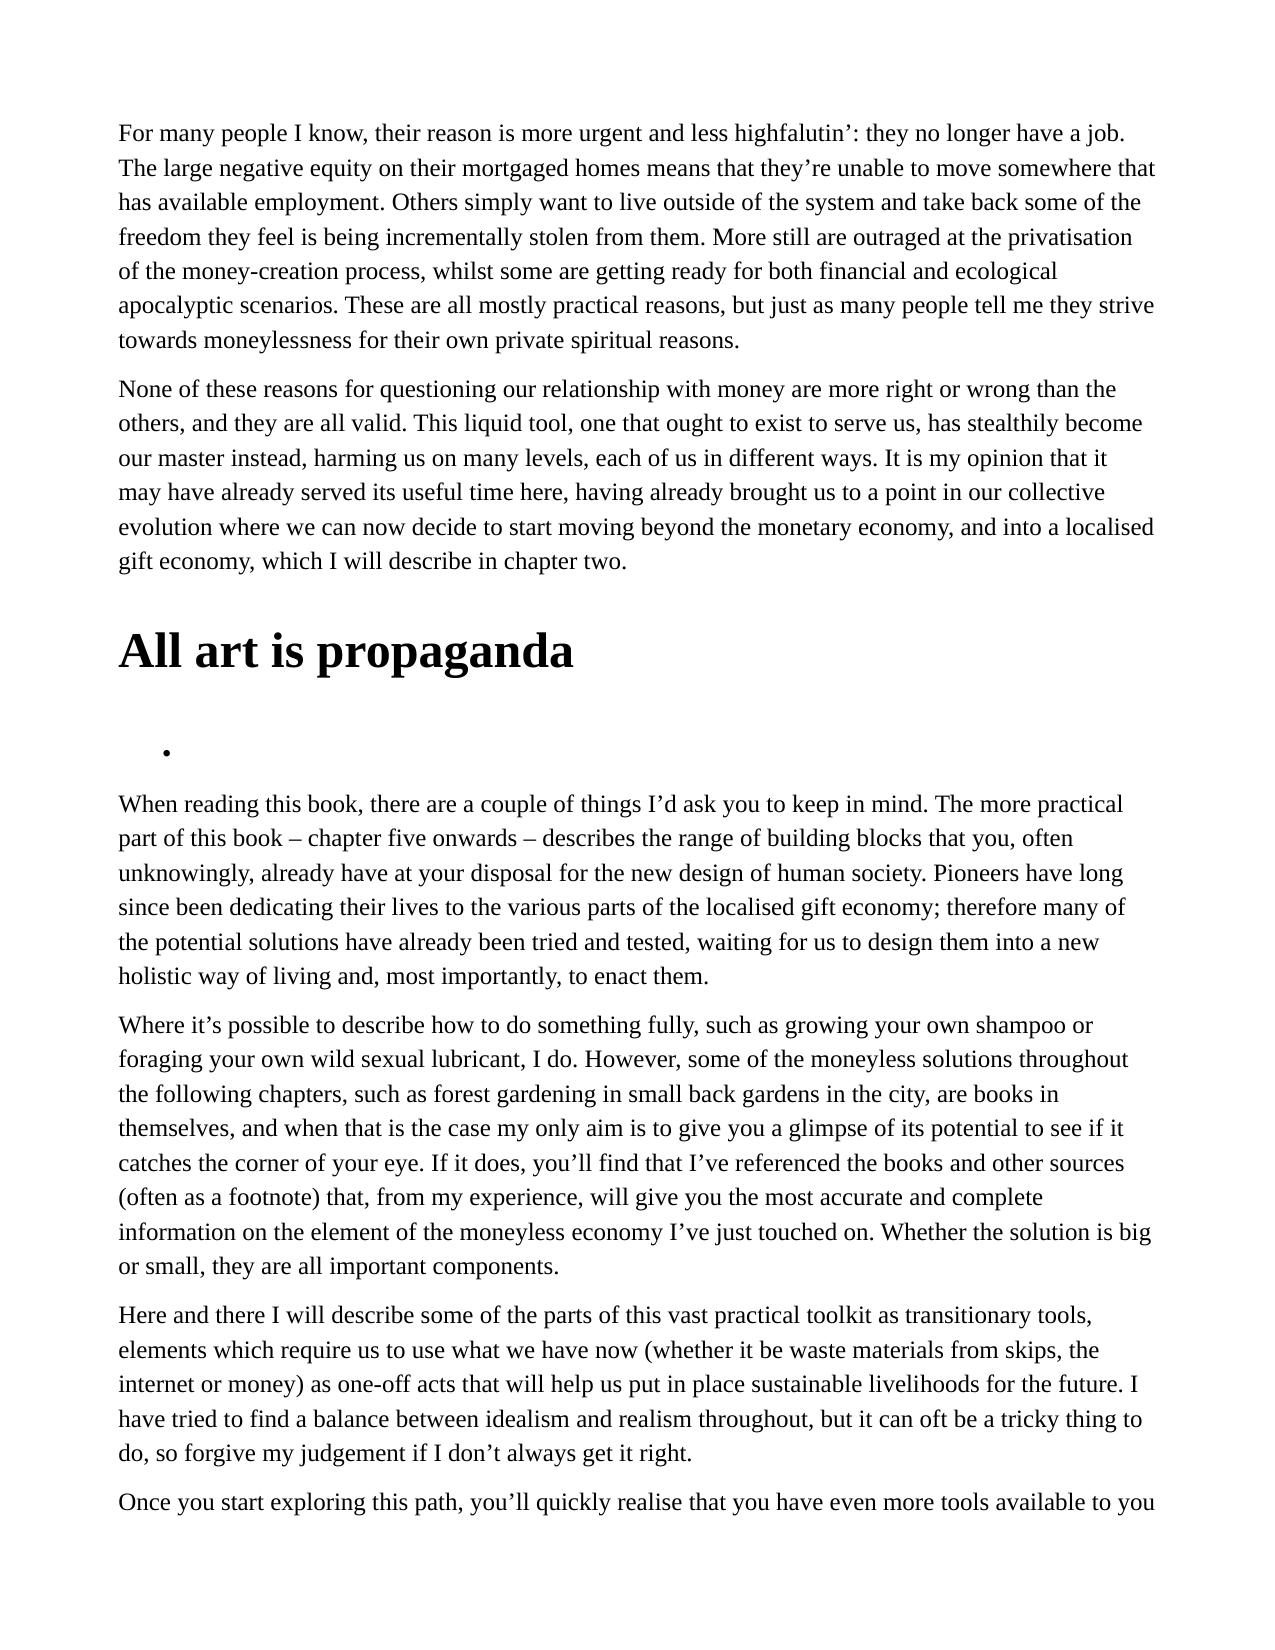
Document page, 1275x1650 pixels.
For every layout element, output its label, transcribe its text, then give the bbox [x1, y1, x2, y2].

text Here and there I will describe some of the parts of this vast practical toolkit as transitionary tools, elements which require us to use what we have now (whether it be waste materials from skips, the internet or money) as one-off acts that will help us put in place sustainable livelihoods for the future. I have tried to find a balance between idealism and realism throughout, but it can oft be a tricky thing to do, so forgive my judgement if I don’t always get it right. [118, 1301, 1157, 1467]
text When reading this book, there are a couple of things I’d ask you to keep in mind. The more practical part of this book – chapter five onwards – describes the range of building blocks that you, often unknowingly, already have at your disposal for the new design of human society. Pioneers have long since been dedicating their lives to the various parts of the localised gift economy; therefore many of the potential solutions have already been tried and tested, waiting for us to design them into a new holistic way of living and, most importantly, to enact them. [118, 789, 1157, 990]
subtitle All art is propaganda [118, 621, 1157, 678]
text Where it’s possible to describe how to do something fully, such as growing your own shampoo or foraging your own wild sexual lubricant, I do. However, some of the moneyless solutions throughout the following chapters, such as forest gardening in small back gardens in the city, are books in themselves, and when that is the case my only aim is to give you a glimpse of its potential to see if it catches the corner of your eye. If it does, you’ll find that I’ve referenced the books and other sources (often as a footnote) that, from my experience, will give you the most accurate and complete information on the element of the moneyless economy I’ve just touched on. Whether the solution is big or small, they are all important components. [118, 1010, 1157, 1280]
text For many people I know, their reason is more urgent and less highfalutin’: they no longer have a job. The large negative equity on their mortgaged homes means that they’re unable to move somewhere that has available employment. Others simply want to live outside of the system and take back some of the freedom they feel is being incrementally stolen from them. More still are outraged at the privatisation of the money-creation process, whilst some are getting ready for both financial and ecological apocalyptic scenarios. These are all mostly practical reasons, but just as many people tell me they strive towards moneylessness for their own private spiritual reasons. [118, 118, 1157, 354]
text Once you start exploring this path, you’ll quickly realise that you have even more tools available to you [118, 1487, 1157, 1516]
text None of these reasons for questioning our relationship with money are more right or wrong than the others, and they are all valid. This liquid tool, one that ought to exist to serve us, has stealthily become our master instead, harming us on many levels, each of us in different ways. It is my opinion that it may have already served its useful time here, having already brought us to a point in our collective evolution where we can now decide to start moving beyond the monetary economy, and into a localised gift economy, which I will describe in chapter two. [118, 374, 1157, 575]
